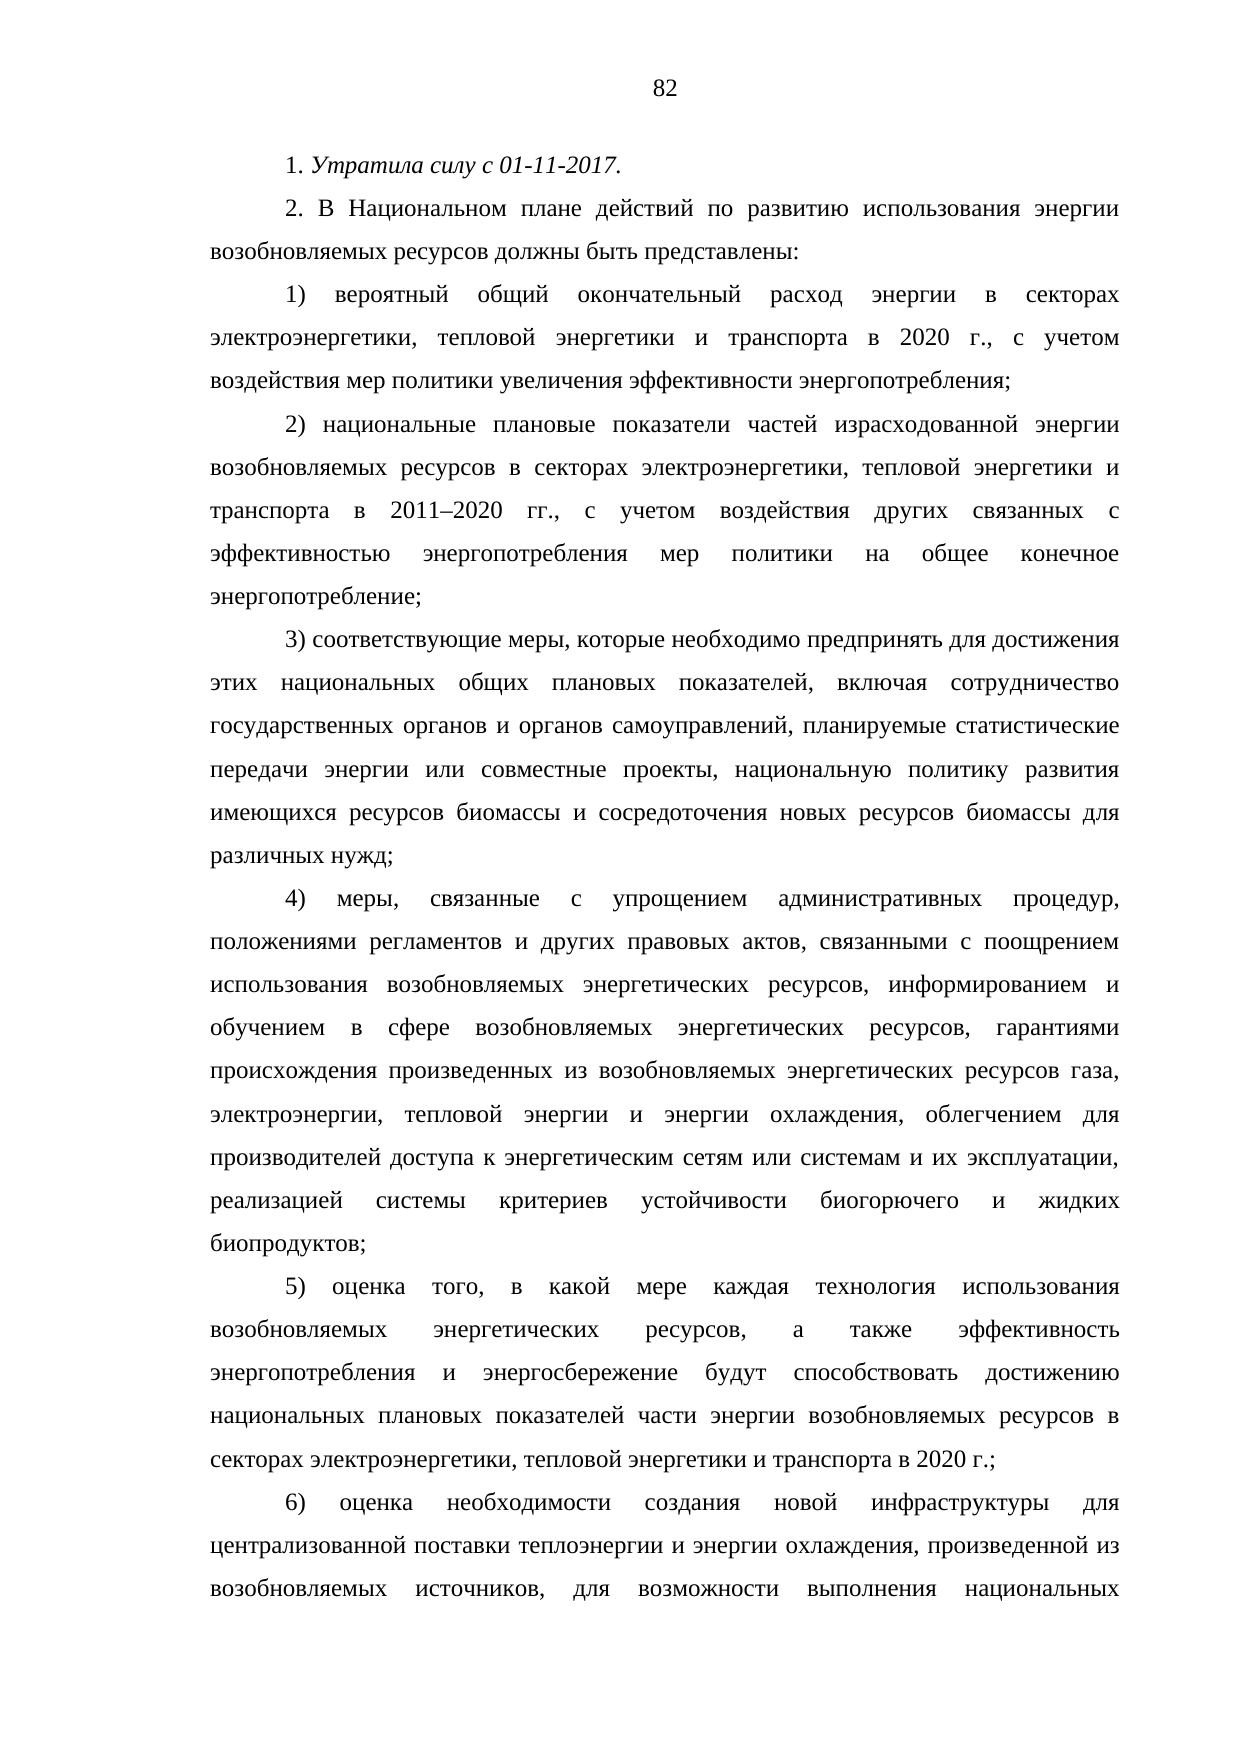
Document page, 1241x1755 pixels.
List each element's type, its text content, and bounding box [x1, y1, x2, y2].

text 3) соответствующие меры, которые необходимо предпринять для достижения этих национальных общих плановых показателей, включая сотрудничество государственных органов и органов самоуправлений, планируемые статистические передачи энергии или совместные проекты, национальную политику развития имеющихся ресурсов биомассы и сосредоточения новых ресурсов биомассы для различных нужд; [210, 624, 1120, 869]
text 2) национальные плановые показатели частей израсходованной энергии возобновляемых ресурсов в секторах электроэнергетики, тепловой энергетики и транспорта в 2011–2020 гг., с учетом воздействия других связанных с эффективностью энергопотребления мер политики на общее конечное энергопотребление; [210, 409, 1120, 610]
text 6) оценка необходимости создания новой инфраструктуры для централизованной поставки теплоэнергии и энергии охлаждения, произведенной из возобновляемых источников, для возможности выполнения национальных [210, 1487, 1120, 1602]
text 2. В Национальном плане действий по развитию использования энергии возобновляемых ресурсов должны быть представлены: [210, 193, 1120, 265]
text 5) оценка того, в какой мере каждая технология использования возобновляемых энергетических ресурсов, а также эффективность энергопотребления и энергосбережение будут способствовать достижению национальных плановых показателей части энергии возобновляемых ресурсов в секторах электроэнергетики, тепловой энергетики и транспорта в 2020 г.; [210, 1271, 1120, 1472]
text 4) меры, связанные с упрощением административных процедур, положениями регламентов и других правовых актов, связанными с поощрением использования возобновляемых энергетических ресурсов, информированием и обучением в сфере возобновляемых энергетических ресурсов, гарантиями происхождения произведенных из возобновляемых энергетических ресурсов газа, электроэнергии, тепловой энергии и энергии охлаждения, облегчением для производителей доступа к энергетическим сетям или системам и их эксплуатации, реализацией системы критериев устойчивости биогорючего и жидких биопродуктов; [210, 883, 1120, 1257]
text 1. Утратила силу с 01-11-2017. [210, 150, 1120, 179]
text 1) вероятный общий окончательный расход энергии в секторах электроэнергетики, тепловой энергетики и транспорта в 2020 г., с учетом воздействия мер политики увеличения эффективности энергопотребления; [210, 279, 1120, 394]
